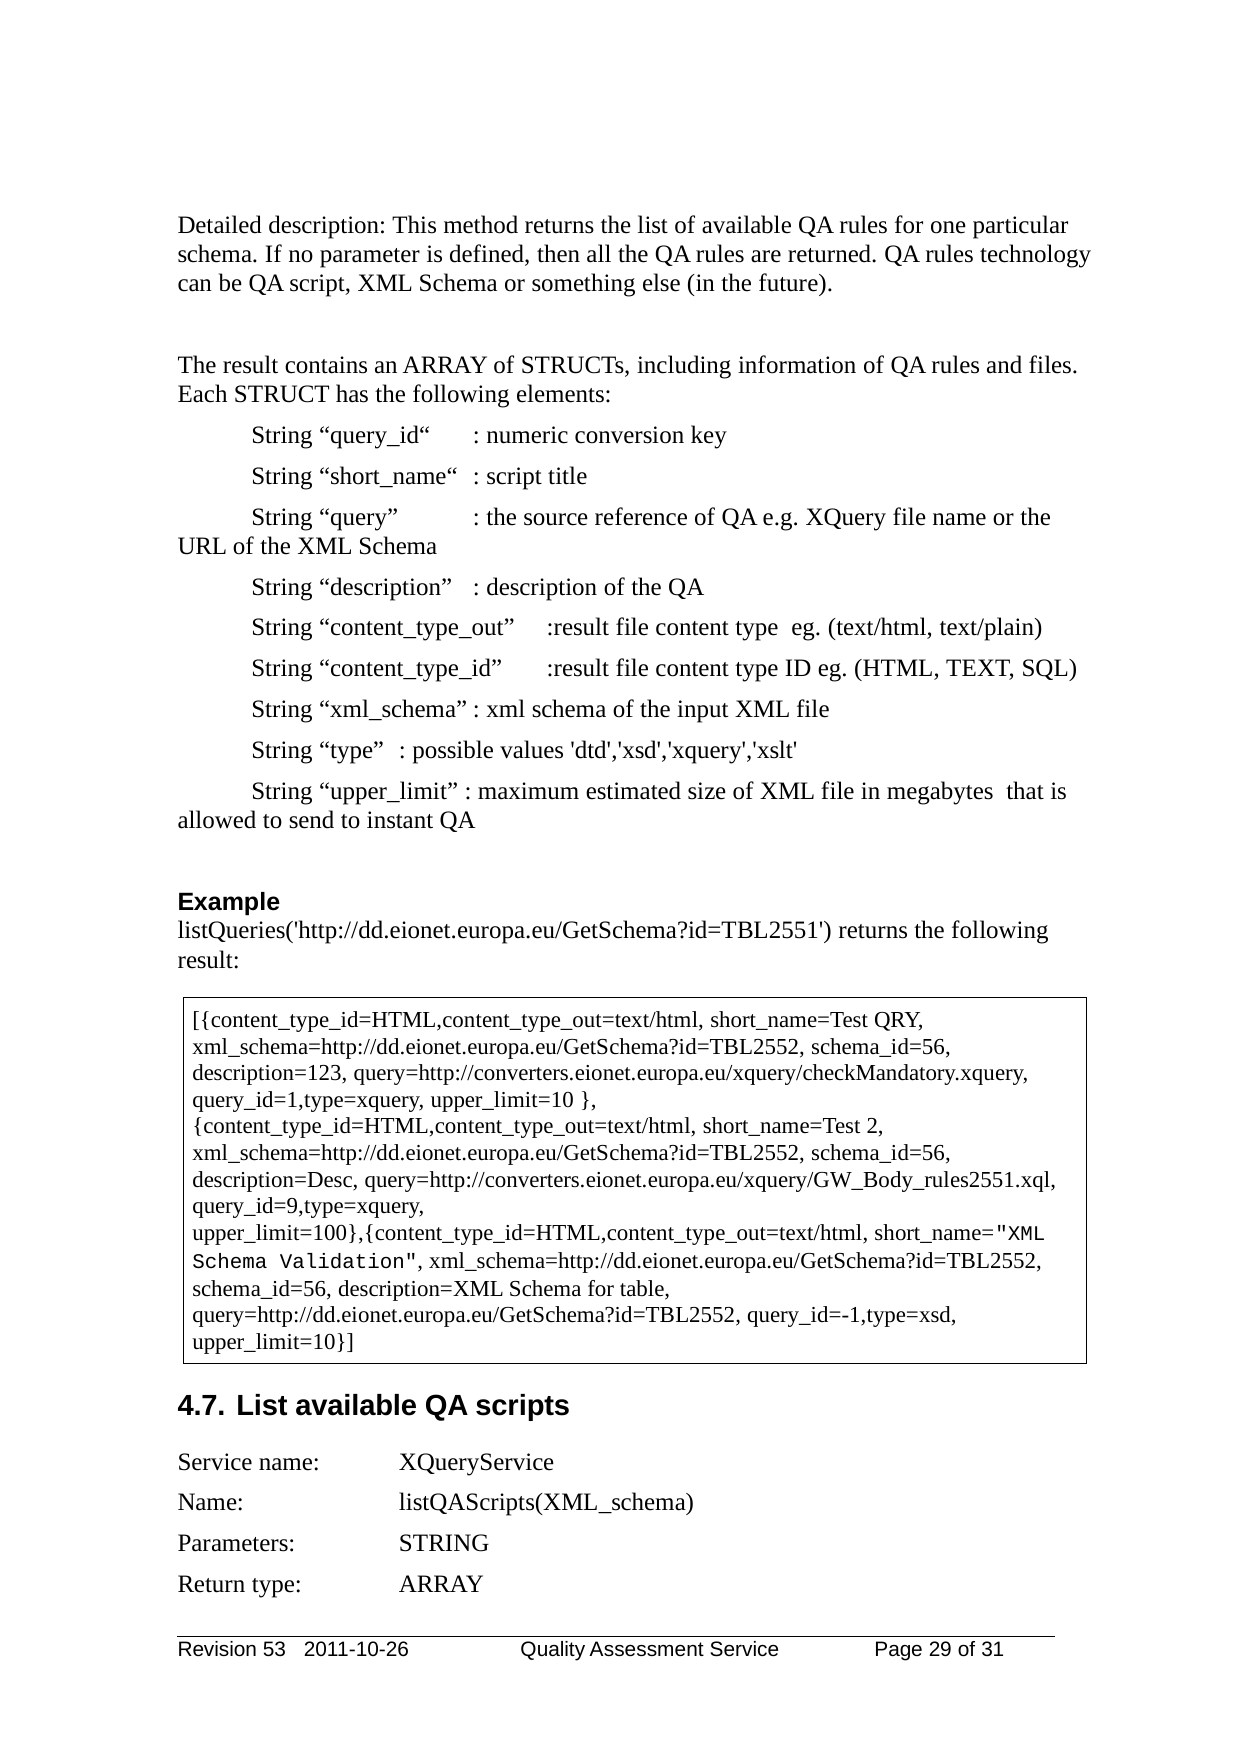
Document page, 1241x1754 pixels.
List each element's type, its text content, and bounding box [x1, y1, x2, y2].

subtitle Example [177, 886, 1092, 915]
text String “content_type_id” :result file content type ID eg. (HTML, TEXT, SQL) [177, 653, 1092, 682]
text String “content_type_out” :result file content type eg. (text/html, text/plain) [177, 612, 1092, 641]
subtitle List available QA scripts [177, 1388, 1092, 1422]
text Detailed description: This method returns the list of available QA rules for one particular schema. If no parameter is defined, then all the QA rules are returned. QA rules technology can be QA script, XML Schema or something else (in the future). [177, 210, 1092, 297]
text Return type: ARRAY [177, 1569, 1092, 1598]
text [{content_type_id=HTML,content_type_out=text/html, short_name=Test QRY, xml_schema=http://dd.eionet.europa.eu/GetSchema?id=TBL2552, schema_id=56, description=123, query=http://converters.eionet.europa.eu/xquery/checkMandatory.xquery, query_id=1,type=xquery, upper_limit=10 }, {content_type_id=HTML,content_type_out=text/html, short_name=Test 2, xml_schema=http://dd.eionet.europa.eu/GetSchema?id=TBL2552, schema_id=56, description=Desc, query=http://converters.eionet.europa.eu/xquery/GW_Body_rules2551.xql, query_id=9,type=xquery, upper_limit=100},{content_type_id=HTML,content_type_out=text/html, short_name="XML Schema Validation", xml_schema=http://dd.eionet.europa.eu/GetSchema?id=TBL2552, schema_id=56, description=XML Schema for table, query=http://dd.eionet.europa.eu/GetSchema?id=TBL2552, query_id=-1,type=xsd, upper_limit=10}] [184, 998, 1086, 1363]
text Parameters: STRING [177, 1528, 1092, 1557]
text String “short_name“ : script title [177, 461, 1092, 490]
text Name: listQAScripts(XML_schema) [177, 1487, 1092, 1516]
text String “query_id“ : numeric conversion key [177, 420, 1092, 449]
text String “query” : the source reference of QA e.g. XQuery file name or the URL of the XML Schema [177, 502, 1092, 560]
text listQueries('http://dd.eionet.europa.eu/GetSchema?id=TBL2551') returns the following result: [177, 915, 1092, 973]
text String “upper_limit” : maximum estimated size of XML file in megabytes that is allowed to send to instant QA [177, 776, 1092, 834]
text String “type” : possible values 'dtd','xsd','xquery','xslt' [177, 735, 1092, 764]
text String “xml_schema” : xml schema of the input XML file [177, 694, 1092, 723]
text The result contains an ARRAY of STRUCTs, including information of QA rules and files. Each STRUCT has the following elements: [177, 350, 1092, 408]
text String “description” : description of the QA [177, 571, 1092, 601]
text Service name: XQueryService [177, 1446, 1092, 1475]
